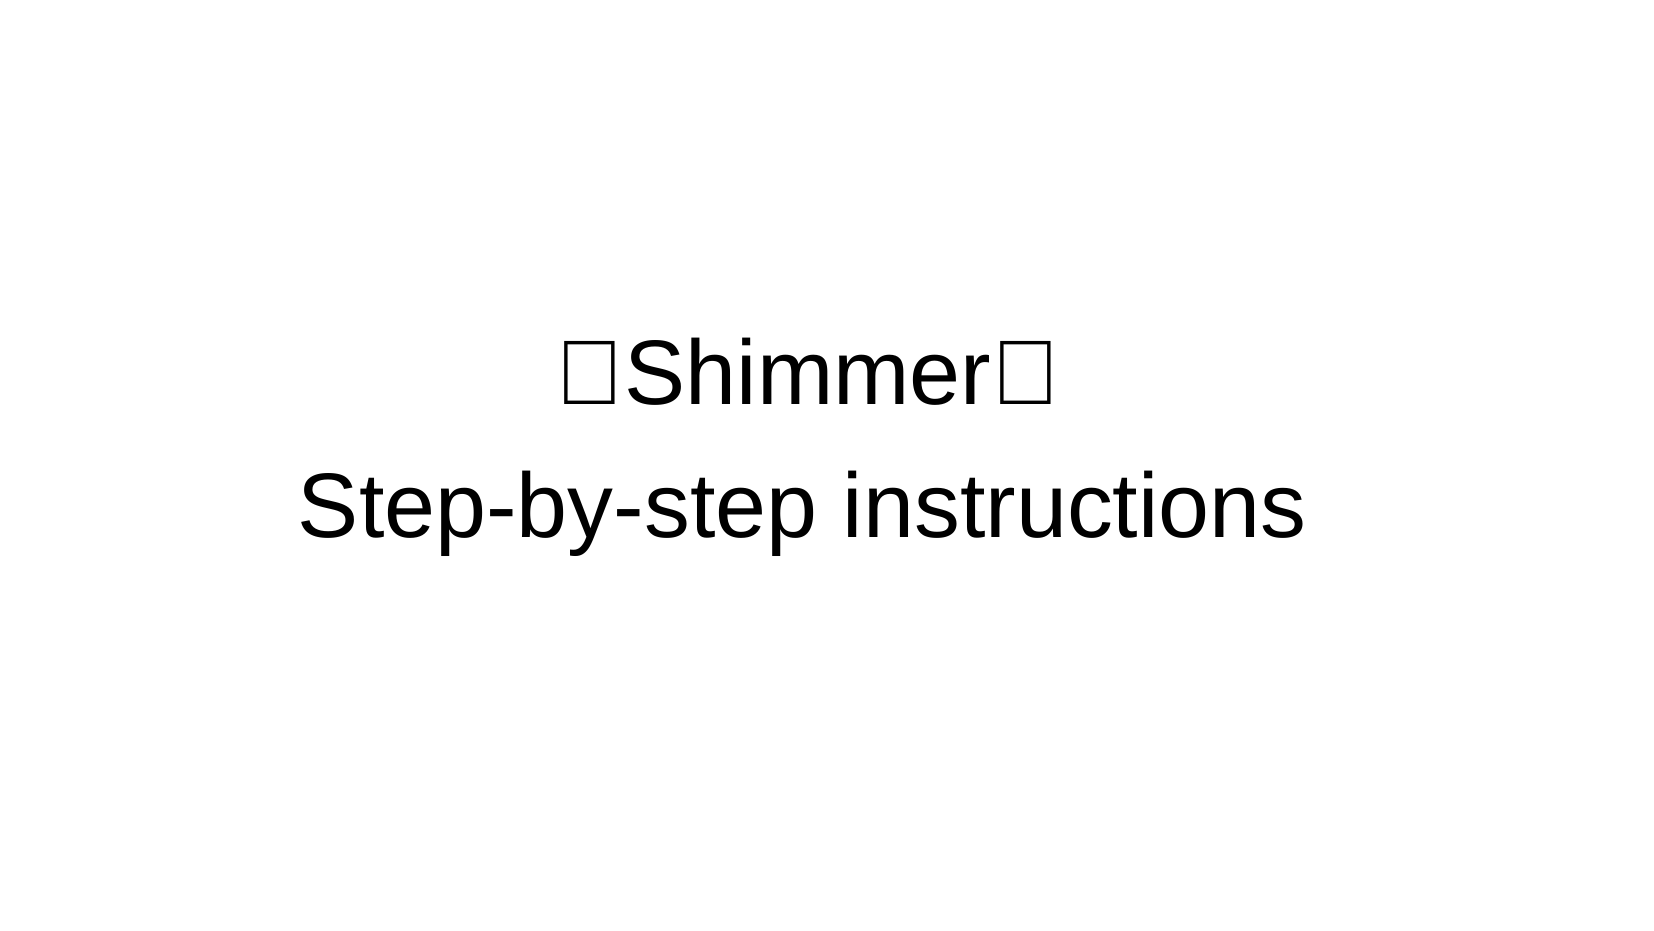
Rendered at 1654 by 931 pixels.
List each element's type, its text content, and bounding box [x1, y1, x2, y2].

title Step-by-step instructions [59, 450, 1548, 562]
title ✨Shimmer✨ [76, 295, 1565, 451]
